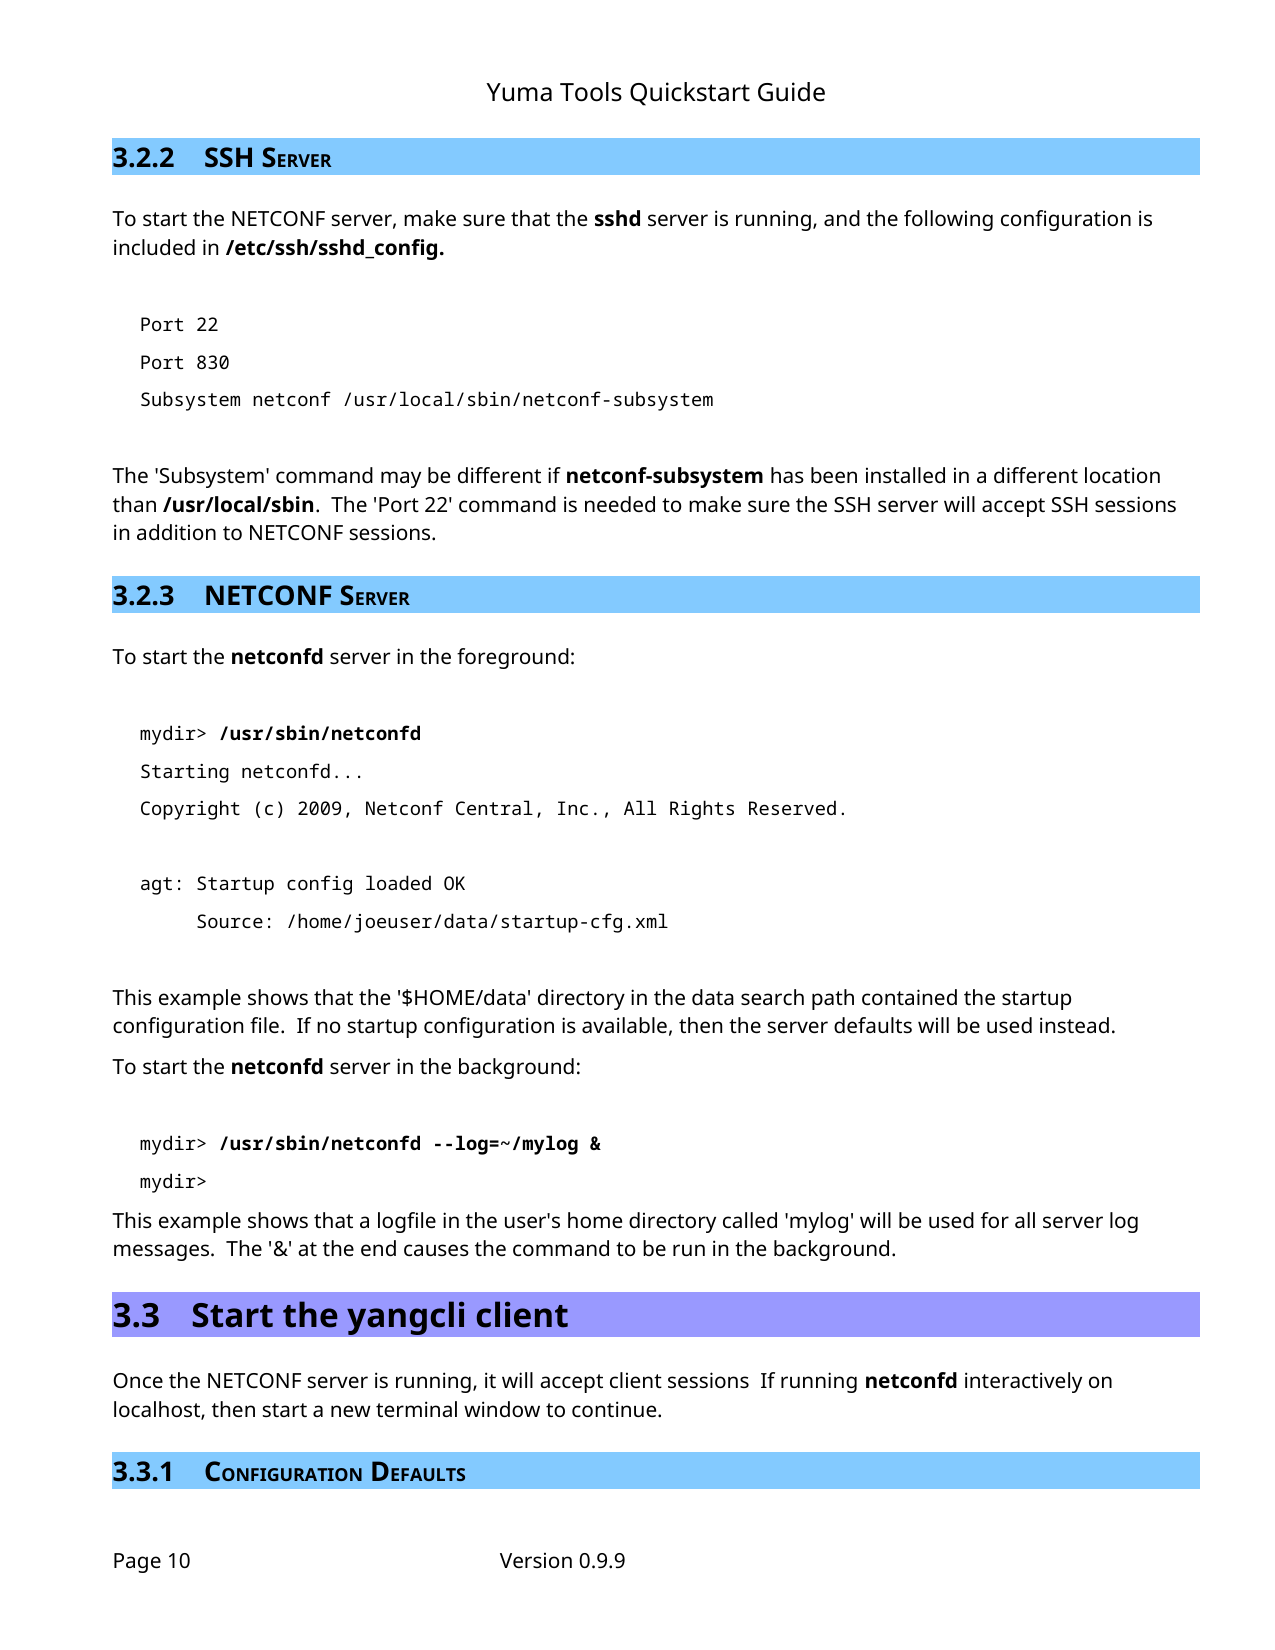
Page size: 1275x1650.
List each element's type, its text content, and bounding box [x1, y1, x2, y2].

text Copyright (c) 2009, Netconf Central, Inc., All Rights Reserved. [139, 795, 1200, 821]
subtitle Configuration Defaults [112, 1452, 1200, 1489]
text agt: Startup config loaded OK [139, 870, 1200, 896]
text Source: /home/joeuser/data/startup-cfg.xml [139, 908, 1200, 933]
text Once the NETCONF server is running, it will accept client sessions If running netconfd interactively on localhost, then start a new terminal window to continue. [112, 1366, 1200, 1423]
text mydir> /usr/sbin/netconfd [139, 720, 1200, 746]
subtitle SSH Server [112, 138, 1200, 175]
text Port 830 [139, 349, 1200, 374]
text To start the netconfd server in the foreground: [112, 642, 1200, 670]
subtitle NETCONF Server [112, 576, 1200, 613]
text The 'Subsystem' command may be different if netconf-subsystem has been installed in a different location than /usr/local/sbin. The 'Port 22' command is needed to make sure the SSH server will accept SSH sessions in addition to NETCONF sessions. [112, 461, 1200, 547]
subtitle Start the yangcli client [112, 1292, 1200, 1337]
text Starting netconfd... [139, 758, 1200, 783]
text mydir> [139, 1168, 1200, 1194]
text mydir> /usr/sbin/netconfd --log=~/mylog & [139, 1131, 1200, 1156]
text This example shows that a logfile in the user's home directory called 'mylog' will be used for all server log messages. The '&' at the end causes the command to be run in the background. [112, 1206, 1200, 1263]
text To start the netconfd server in the background: [112, 1052, 1200, 1081]
text To start the NETCONF server, make sure that the sshd server is running, and the following configuration is included in /etc/ssh/sshd_config. [112, 204, 1200, 261]
text Port 22 [139, 311, 1200, 337]
text Subsystem netconf /usr/local/sbin/netconf-subsystem [139, 386, 1200, 412]
text This example shows that the '$HOME/data' directory in the data search path contained the startup configuration file. If no startup configuration is available, then the server defaults will be used instead. [112, 983, 1200, 1040]
